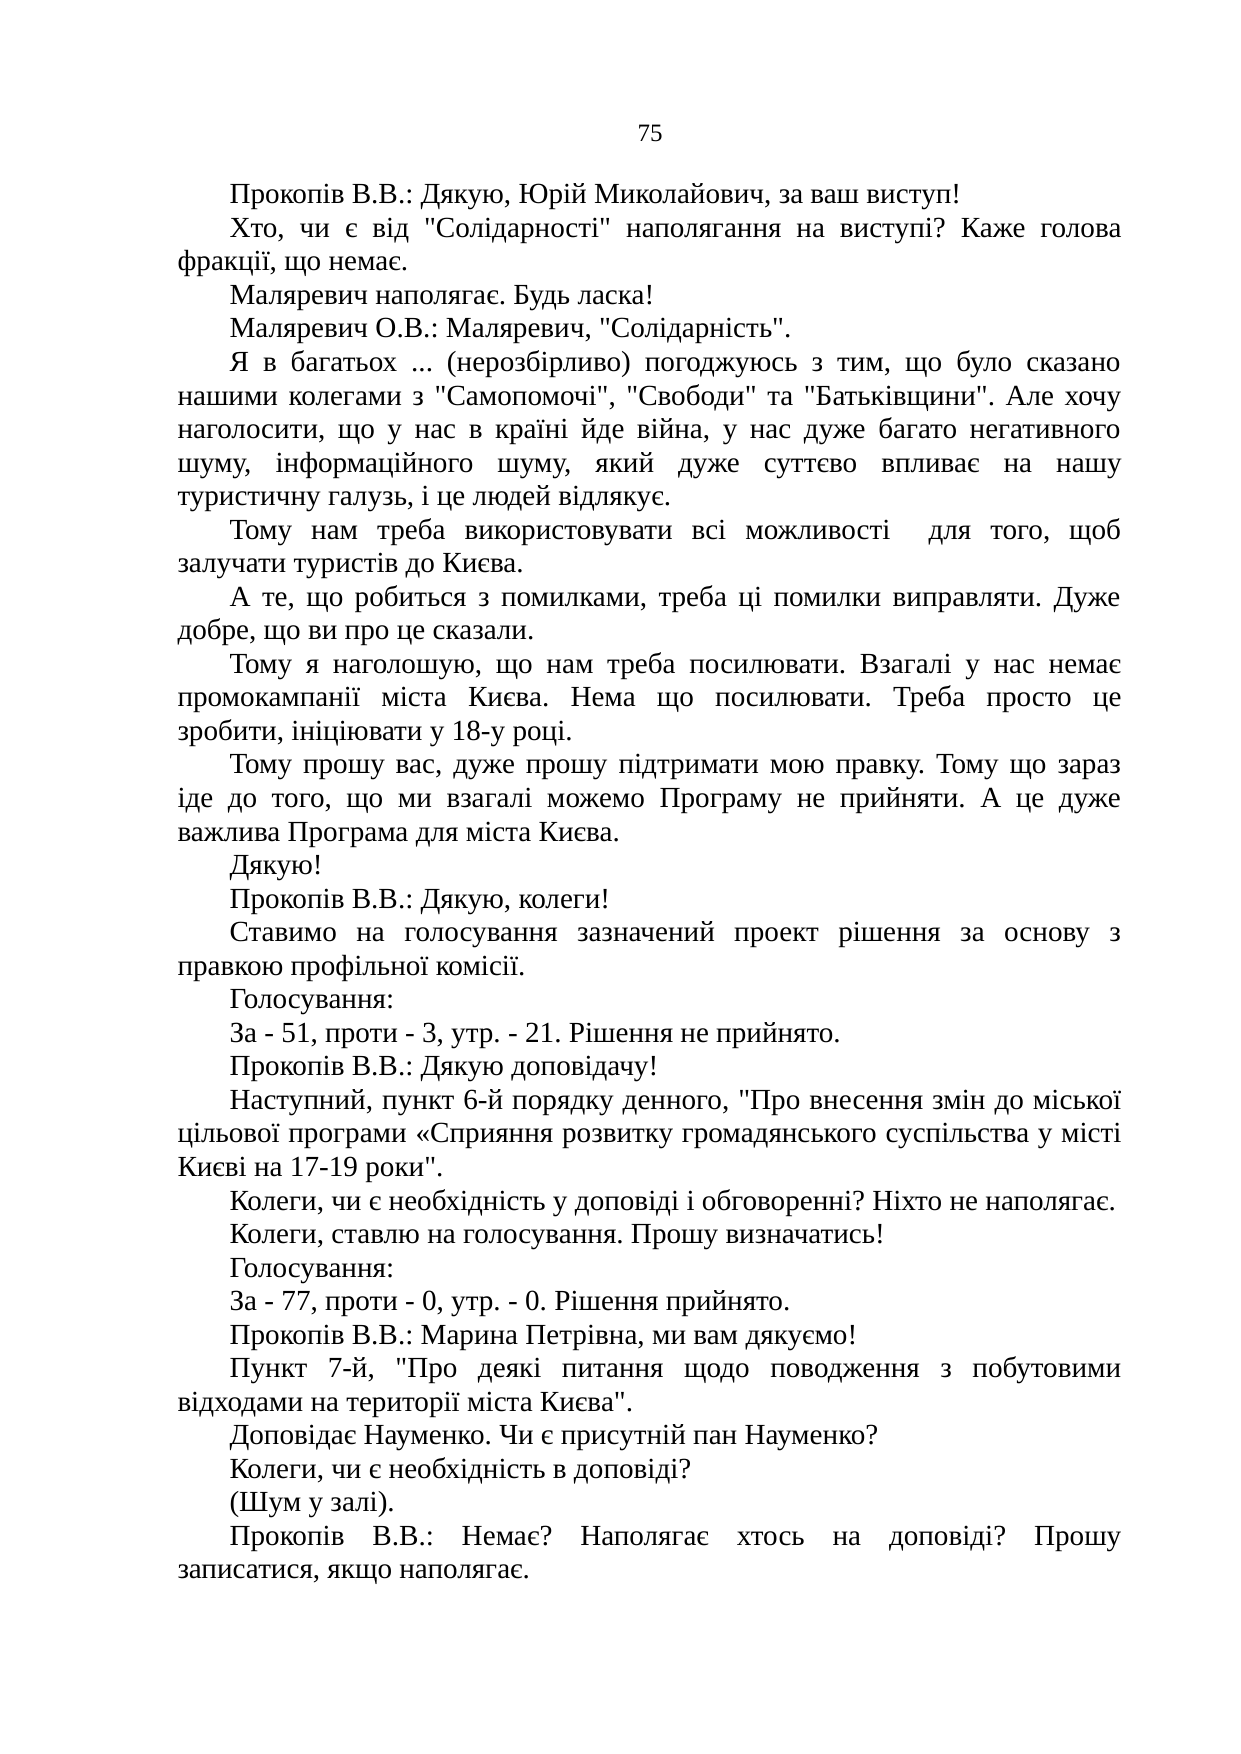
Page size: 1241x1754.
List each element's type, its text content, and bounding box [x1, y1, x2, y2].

text Голосування: [177, 1250, 1122, 1283]
text Прокопів В.В.: Марина Петрівна, ми вам дякуємо! [177, 1317, 1122, 1350]
text За - 51, проти - 3, утр. - 21. Рішення не прийнято. [177, 1015, 1122, 1048]
text Колеги, чи є необхідність в доповіді? [177, 1451, 1122, 1484]
text Прокопів В.В.: Немає? Наполягає хтось на доповіді? Прошу записатися, якщо наполягає. [177, 1518, 1122, 1585]
text Колеги, ставлю на голосування. Прошу визначатись! [177, 1216, 1122, 1250]
text Голосування: [177, 981, 1122, 1015]
text Колеги, чи є необхідність у доповіді і обговоренні? Ніхто не наполягає. [177, 1183, 1122, 1216]
text А те, що робиться з помилками, треба ці помилки виправляти. Дуже добре, що ви про це сказали. [177, 579, 1122, 646]
text Прокопів В.В.: Дякую доповідачу! [177, 1048, 1122, 1082]
text Хто, чи є від "Солідарності" наполягання на виступі? Каже голова фракції, що немає. [177, 210, 1122, 277]
text Наступний, пункт 6-й порядку денного, "Про внесення змін до міської цільової програми «Сприяння розвитку громадянського суспільства у місті Києві на 17-19 роки". [177, 1082, 1122, 1183]
text Я в багатьох ... (нерозбірливо) погоджуюсь з тим, що було сказано нашими колегами з "Самопомочі", "Свободи" та "Батьківщини". Але хочу наголосити, що у нас в країні йде війна, у нас дуже багато негативного шуму, інформаційного шуму, який дуже суттєво впливає на нашу туристичну галузь, і це людей відлякує. [177, 344, 1122, 512]
text (Шум у залі). [177, 1484, 1122, 1518]
text За - 77, проти - 0, утр. - 0. Рішення прийнято. [177, 1283, 1122, 1317]
text Ставимо на голосування зазначений проект рішення за основу з правкою профільної комісії. [177, 914, 1122, 981]
text Тому прошу вас, дуже прошу підтримати мою правку. Тому що зараз іде до того, що ми взагалі можемо Програму не прийняти. А це дуже важлива Програма для міста Києва. [177, 747, 1122, 847]
text Маляревич О.В.: Маляревич, "Солідарність". [177, 311, 1122, 344]
text Доповідає Науменко. Чи є присутній пан Науменко? [177, 1417, 1122, 1451]
text Тому я наголошую, що нам треба посилювати. Взагалі у нас немає промокампанії міста Києва. Нема що посилювати. Треба просто це зробити, ініціювати у 18-у році. [177, 646, 1122, 747]
text Прокопів В.В.: Дякую, колеги! [177, 881, 1122, 914]
text Прокопів В.В.: Дякую, Юрій Миколайович, за ваш виступ! [177, 176, 1122, 210]
text Тому нам треба використовувати всі можливості для того, щоб залучати туристів до Києва. [177, 512, 1122, 579]
text Дякую! [177, 847, 1122, 881]
text Пункт 7-й, "Про деякі питання щодо поводження з побутовими відходами на території міста Києва". [177, 1350, 1122, 1417]
text Маляревич наполягає. Будь ласка! [177, 277, 1122, 311]
